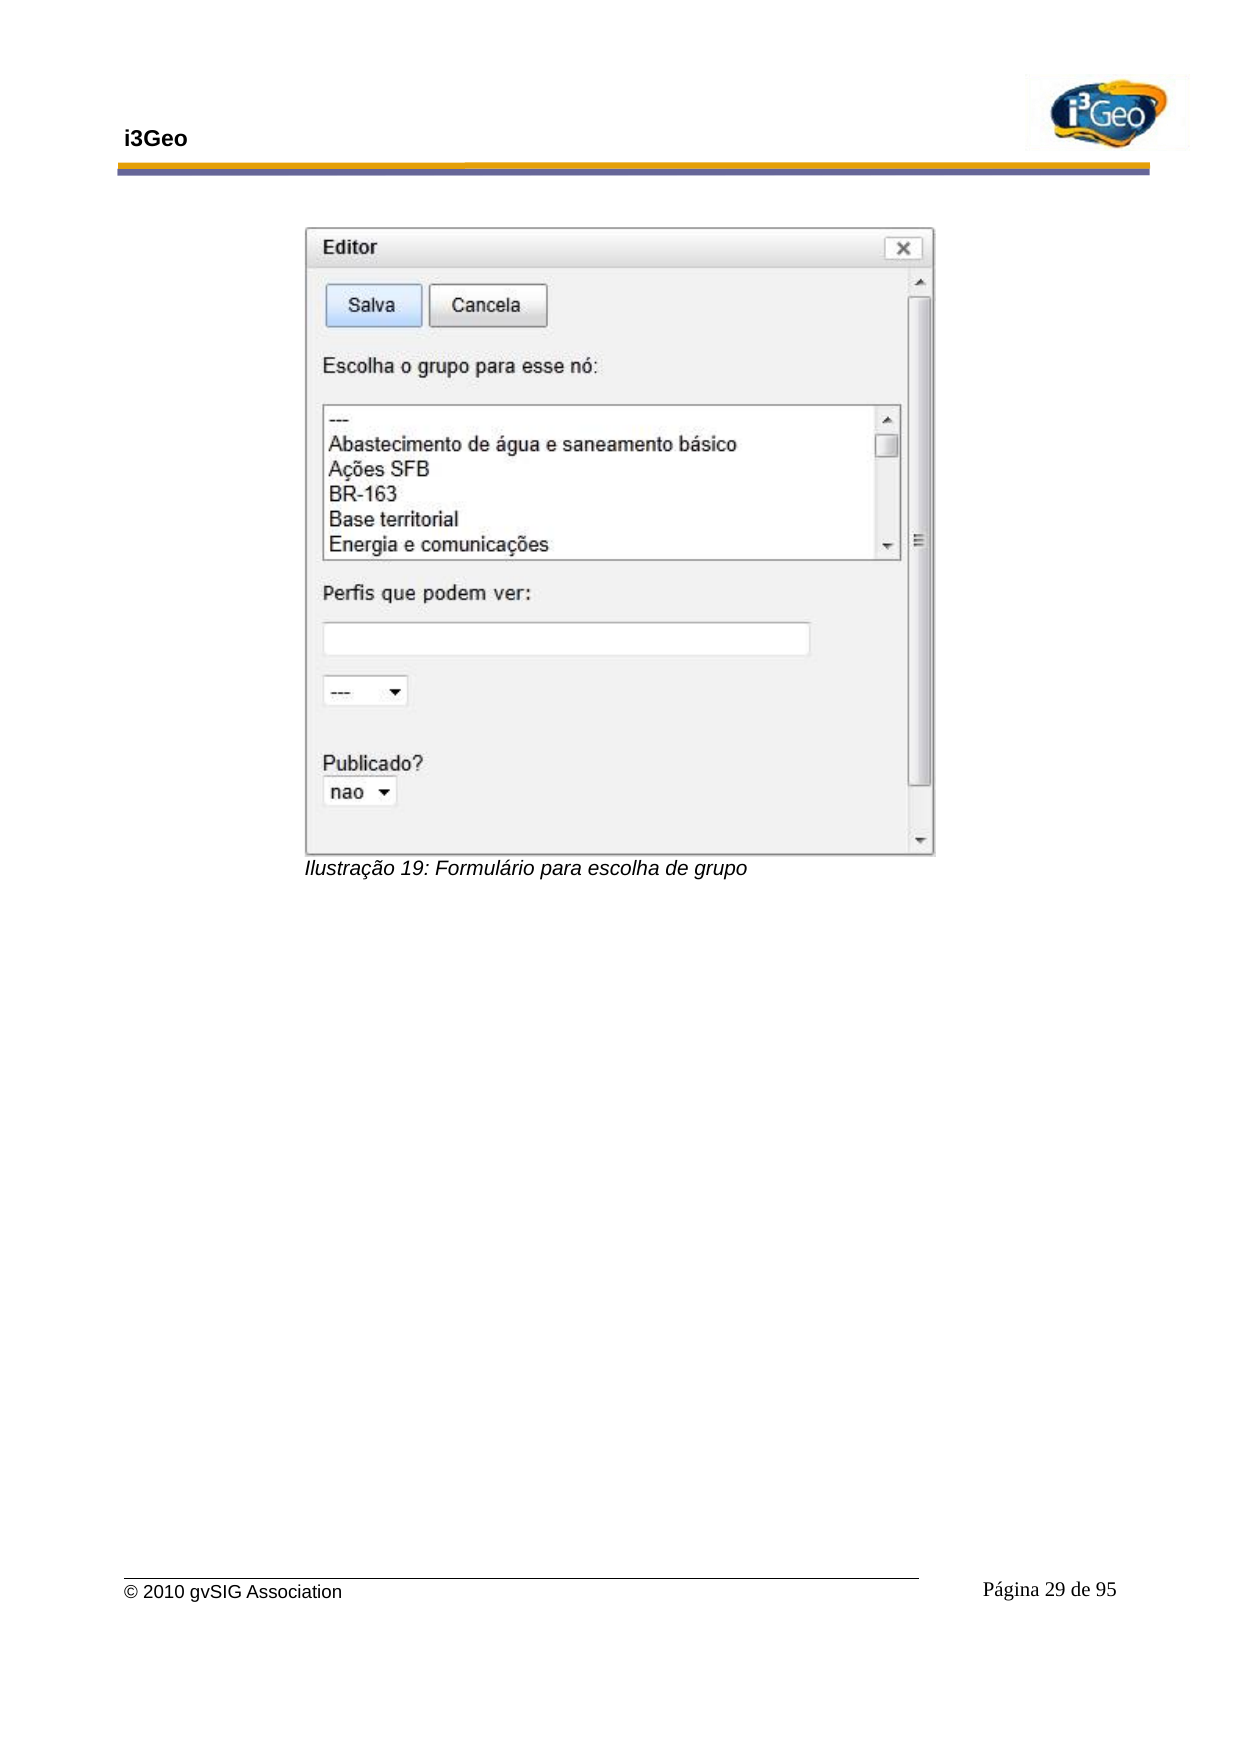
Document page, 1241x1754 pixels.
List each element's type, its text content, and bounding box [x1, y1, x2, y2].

picture [304, 227, 936, 857]
picture [1025, 74, 1191, 151]
text Ilustração 19: Formulário para escolha de grupo [304, 857, 936, 880]
